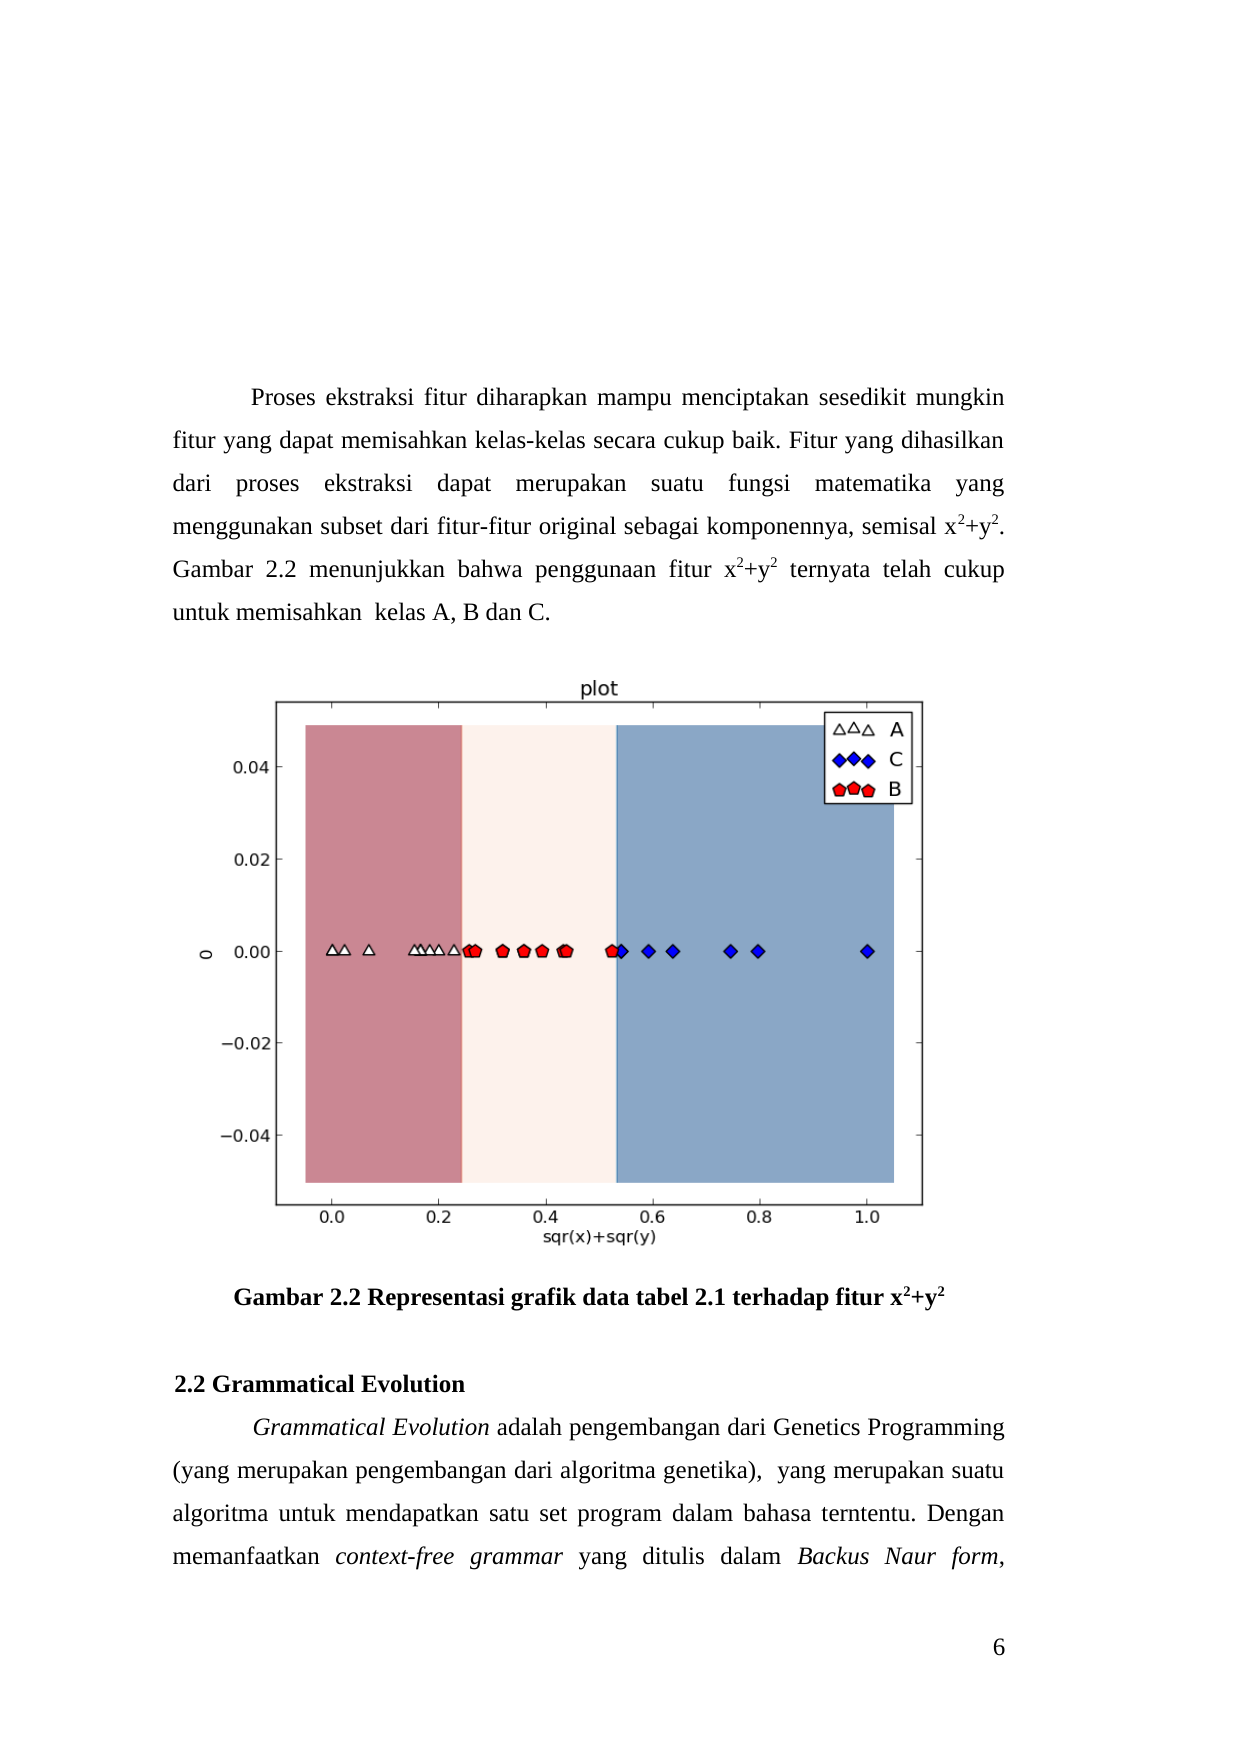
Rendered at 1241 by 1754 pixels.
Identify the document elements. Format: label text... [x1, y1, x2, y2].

text Gambar 2.2 Representasi grafik data tabel 2.1 terhadap fitur x2+y2 [172, 1282, 1005, 1311]
subtitle Grammatical Evolution [174, 1369, 1005, 1397]
text Proses ekstraksi fitur diharapkan mampu menciptakan sesedikit mungkin fitur yang dapat memisahkan kelas-kelas secara cukup baik. Fitur yang dihasilkan dari proses ekstraksi dapat merupakan suatu fungsi matematika yang menggunakan subset dari fitur-fitur original sebagai komponennya, semisal x2+y2. Gambar 2.2 menunjukkan bahwa penggunaan fitur x2+y2 ternyata telah cukup untuk memisahkan kelas A, B dan C. [172, 382, 1005, 626]
text Grammatical Evolution adalah pengembangan dari Genetics Programming (yang merupakan pengembangan dari algoritma genetika), yang merupakan suatu algoritma untuk mendapatkan satu set program dalam bahasa terntentu. Dengan memanfaatkan context-free grammar yang ditulis dalam Backus Naur form, [172, 1412, 1005, 1570]
picture [172, 640, 1005, 1268]
